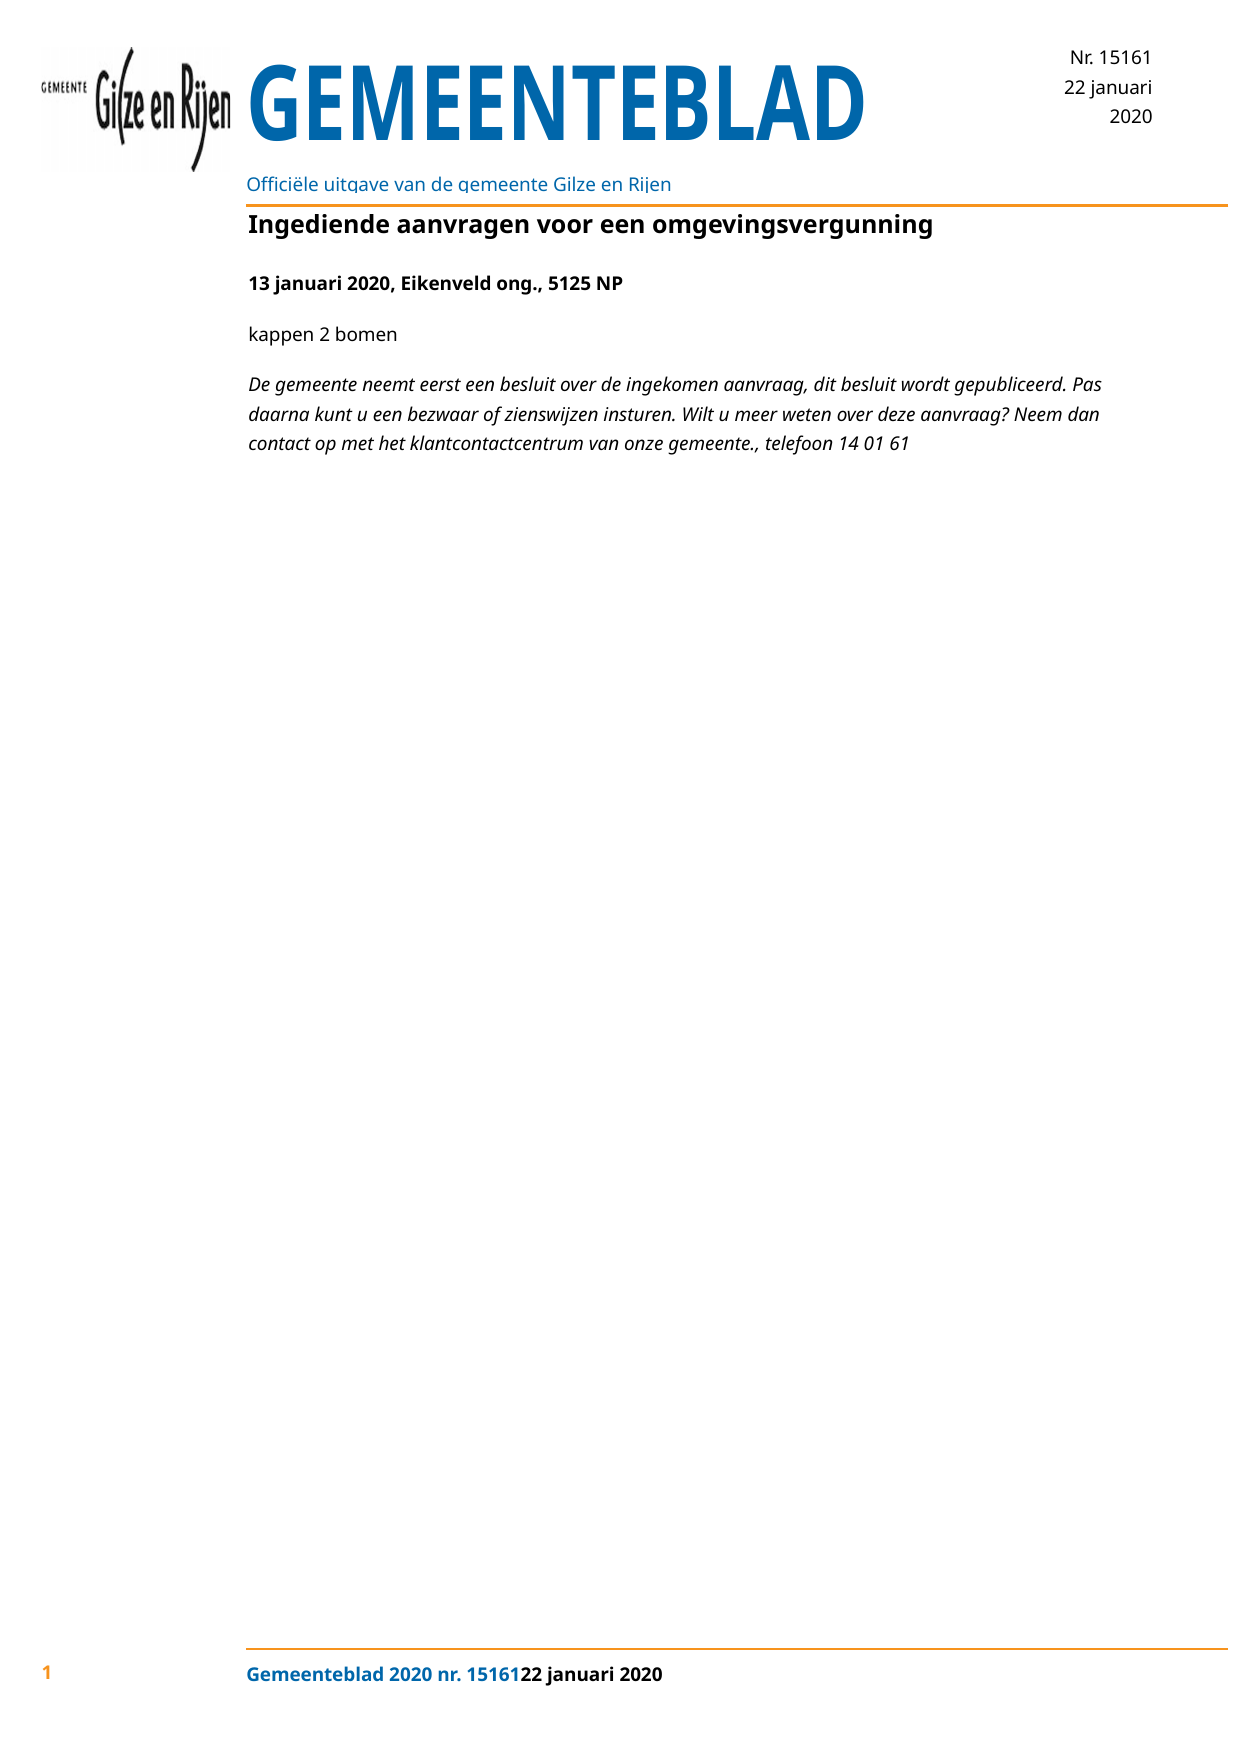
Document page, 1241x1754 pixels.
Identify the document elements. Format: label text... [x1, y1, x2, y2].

picture [41, 47, 231, 172]
text Ingediende aanvragen voor een omgevingsvergunning [248, 207, 1152, 241]
text kappen 2 bomen [248, 321, 1152, 346]
text 13 januari 2020, Eikenveld ong., 5125 NP [248, 270, 1152, 296]
text De gemeente neemt eerst een besluit over de ingekomen aanvraag, dit besluit wordt gepubliceerd. Pas daarna kunt u een bezwaar of zienswijzen insturen. Wilt u meer weten over deze aanvraag? Neem dan contact op met het klantcontactcentrum van onze gemeente., telefoon 14 01 61 [248, 371, 1152, 456]
